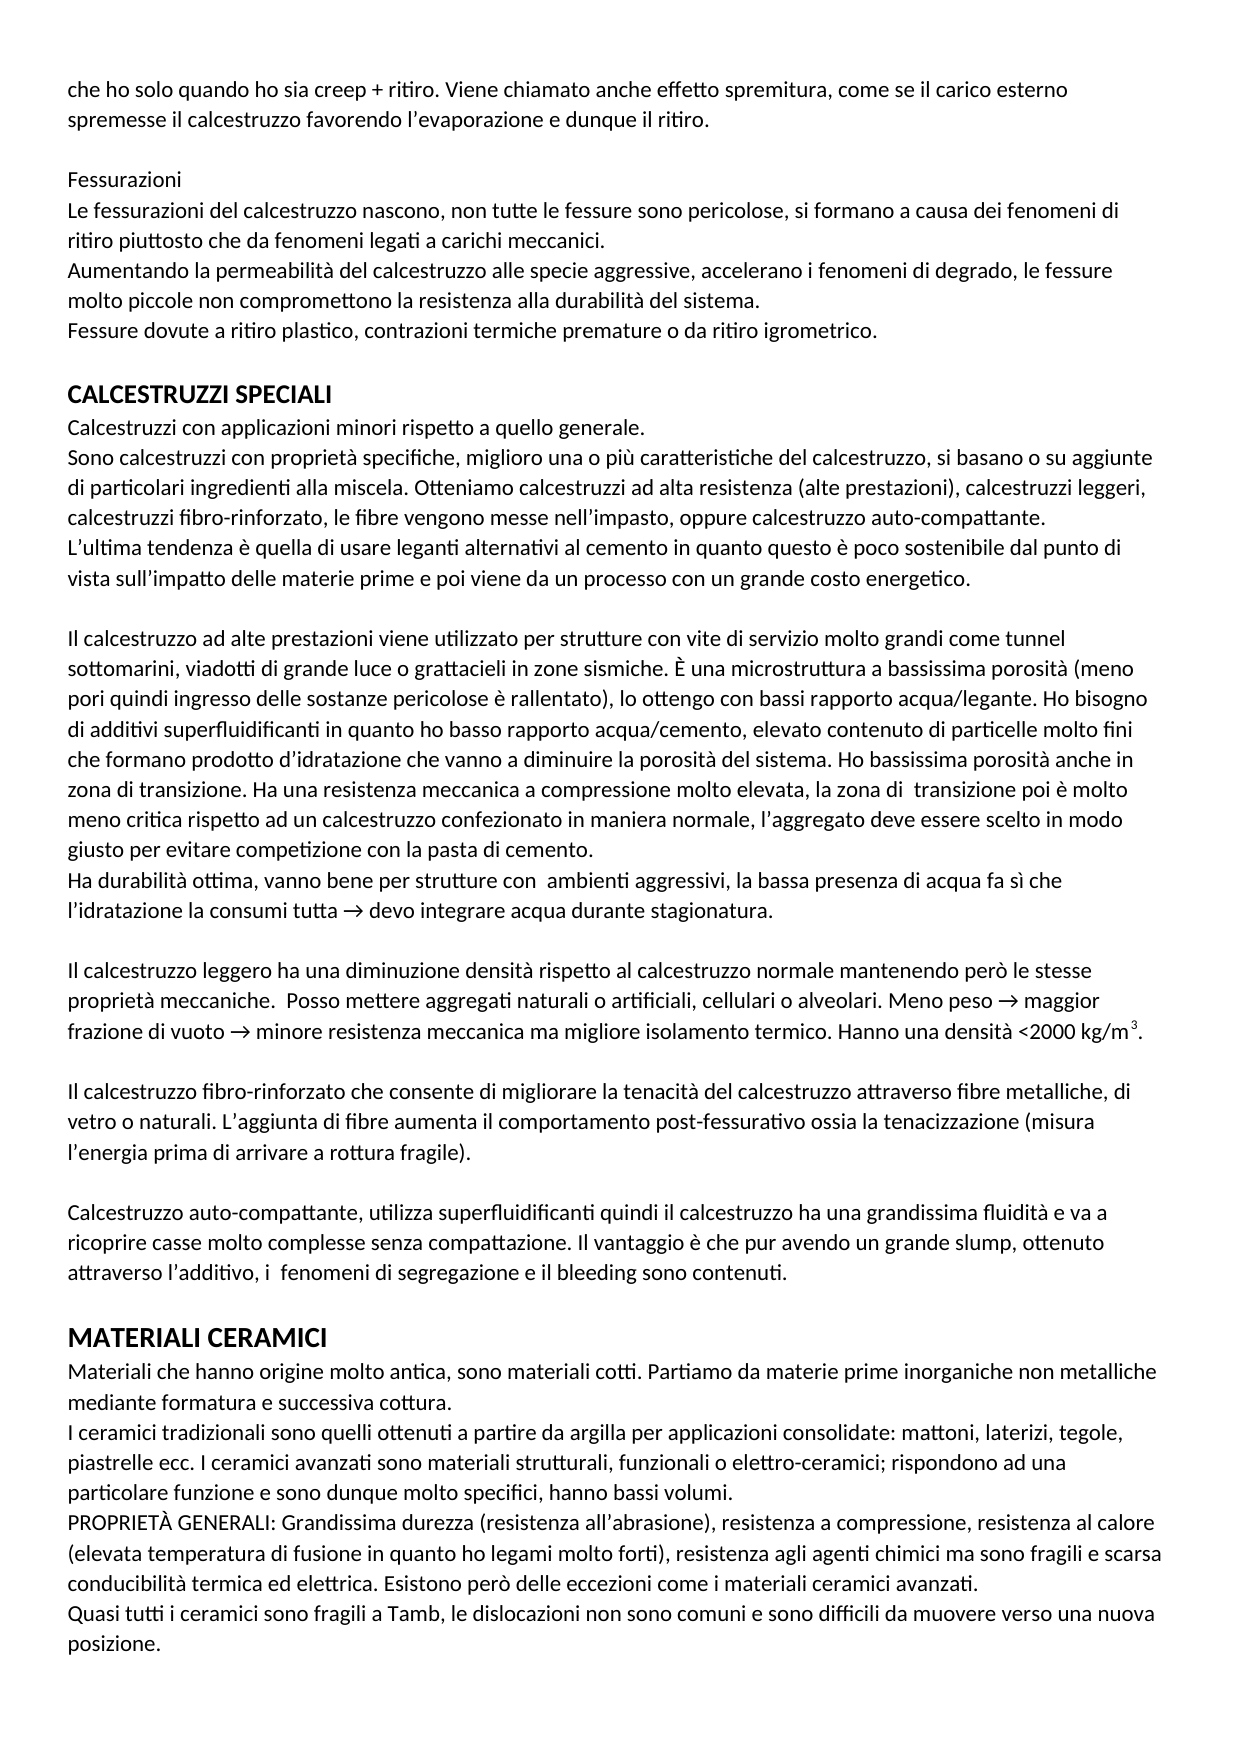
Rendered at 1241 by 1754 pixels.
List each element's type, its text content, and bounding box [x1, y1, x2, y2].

text che ho solo quando ho sia creep + ritiro. Viene chiamato anche effetto spremitura, come se il carico esterno spremesse il calcestruzzo favorendo l’evaporazione e dunque il ritiro. Fessurazioni Le fessurazioni del calcestruzzo nascono, non tutte le fessure sono pericolose, si formano a causa dei fenomeni di ritiro piuttosto che da fenomeni legati a carichi meccanici. Aumentando la permeabilità del calcestruzzo alle specie aggressive, accelerano i fenomeni di degrado, le fessure molto piccole non compromettono la resistenza alla durabilità del sistema. Fessure dovute a ritiro plastico, contrazioni termiche premature o da ritiro igrometrico. CALCESTRUZZI SPECIALI Calcestruzzi con applicazioni minori rispetto a quello generale. Sono calcestruzzi con proprietà specifiche, miglioro una o più caratteristiche del calcestruzzo, si basano o su aggiunte di particolari ingredienti alla miscela. Otteniamo calcestruzzi ad alta resistenza (alte prestazioni), calcestruzzi leggeri, calcestruzzi fibro-rinforzato, le fibre vengono messe nell’impasto, oppure calcestruzzo auto-compattante. L’ultima tendenza è quella di usare leganti alternativi al cemento in quanto questo è poco sostenibile dal punto di vista sull’impatto delle materie prime e poi viene da un processo con un grande costo energetico. Il calcestruzzo ad alte prestazioni viene utilizzato per strutture con vite di servizio molto grandi come tunnel sottomarini, viadotti di grande luce o grattacieli in zone sismiche. È una microstruttura a bassissima porosità (meno pori quindi ingresso delle sostanze pericolose è rallentato), lo ottengo con bassi rapporto acqua/legante. Ho bisogno di additivi superfluidificanti in quanto ho basso rapporto acqua/cemento, elevato contenuto di particelle molto fini che formano prodotto d’idratazione che vanno a diminuire la porosità del sistema. Ho bassissima porosità anche in zona di transizione. Ha una resistenza meccanica a compressione molto elevata, la zona di transizione poi è molto meno critica rispetto ad un calcestruzzo confezionato in maniera normale, l’aggregato deve essere scelto in modo giusto per evitare competizione con la pasta di cemento. Ha durabilità ottima, vanno bene per strutture con ambienti aggressivi, la bassa presenza di acqua fa sì che l’idratazione la consumi tutta → devo integrare acqua durante stagionatura. Il calcestruzzo leggero ha una diminuzione densità rispetto al calcestruzzo normale mantenendo però le stesse proprietà meccaniche. Posso mettere aggregati naturali o artificiali, cellulari o alveolari. Meno peso → maggior frazione di vuoto → minore resistenza meccanica ma migliore isolamento termico. Hanno una densità <2000 kg/m3. Il calcestruzzo fibro-rinforzato che consente di migliorare la tenacità del calcestruzzo attraverso fibre metalliche, di vetro o naturali. L’aggiunta di fibre aumenta il comportamento post-fessurativo ossia la tenacizzazione (misura l’energia prima di arrivare a rottura fragile). Calcestruzzo auto-compattante, utilizza superfluidificanti quindi il calcestruzzo ha una grandissima fluidità e va a ricoprire casse molto complesse senza compattazione. Il vantaggio è che pur avendo un grande slump, ottenuto attraverso l’additivo, i fenomeni di segregazione e il bleeding sono contenuti. MATERIALI CERAMICI Materiali che hanno origine molto antica, sono materiali cotti. Partiamo da materie prime inorganiche non metalliche mediante formatura e successiva cottura. I ceramici tradizionali sono quelli ottenuti a partire da argilla per applicazioni consolidate: mattoni, laterizi, tegole, piastrelle ecc. I ceramici avanzati sono materiali strutturali, funzionali o elettro-ceramici; rispondono ad una particolare funzione e sono dunque molto specifici, hanno bassi volumi. PROPRIETÀ GENERALI: Grandissima durezza (resistenza all’abrasione), resistenza a compressione, resistenza al calore (elevata temperatura di fusione in quanto ho legami molto forti), resistenza agli agenti chimici ma sono fragili e scarsa conducibilità termica ed elettrica. Esistono però delle eccezioni come i materiali ceramici avanzati. Quasi tutti i ceramici sono fragili a Tamb, le dislocazioni non sono comuni e sono difficili da muovere verso una nuova posizione. [67, 75, 1165, 1657]
